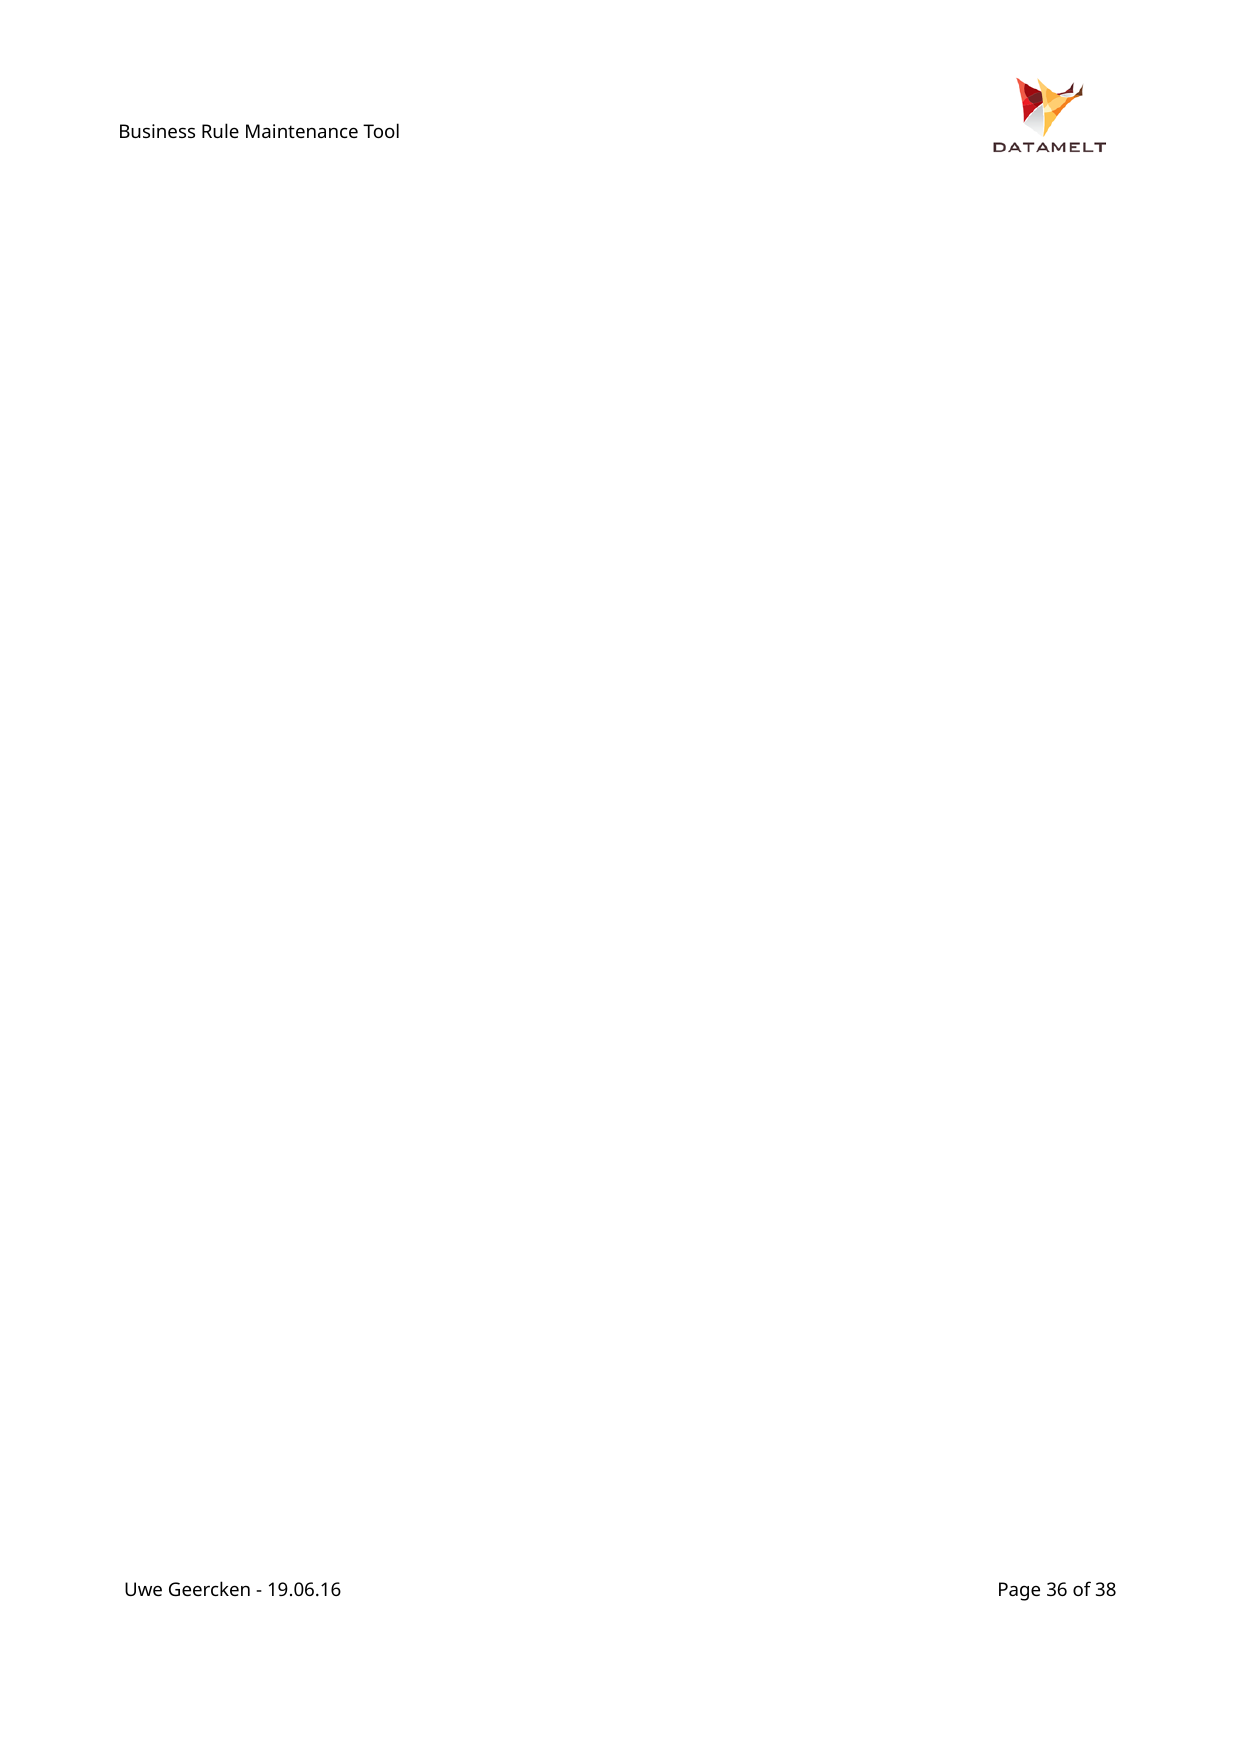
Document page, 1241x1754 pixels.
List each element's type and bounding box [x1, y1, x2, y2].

picture [992, 69, 1107, 160]
